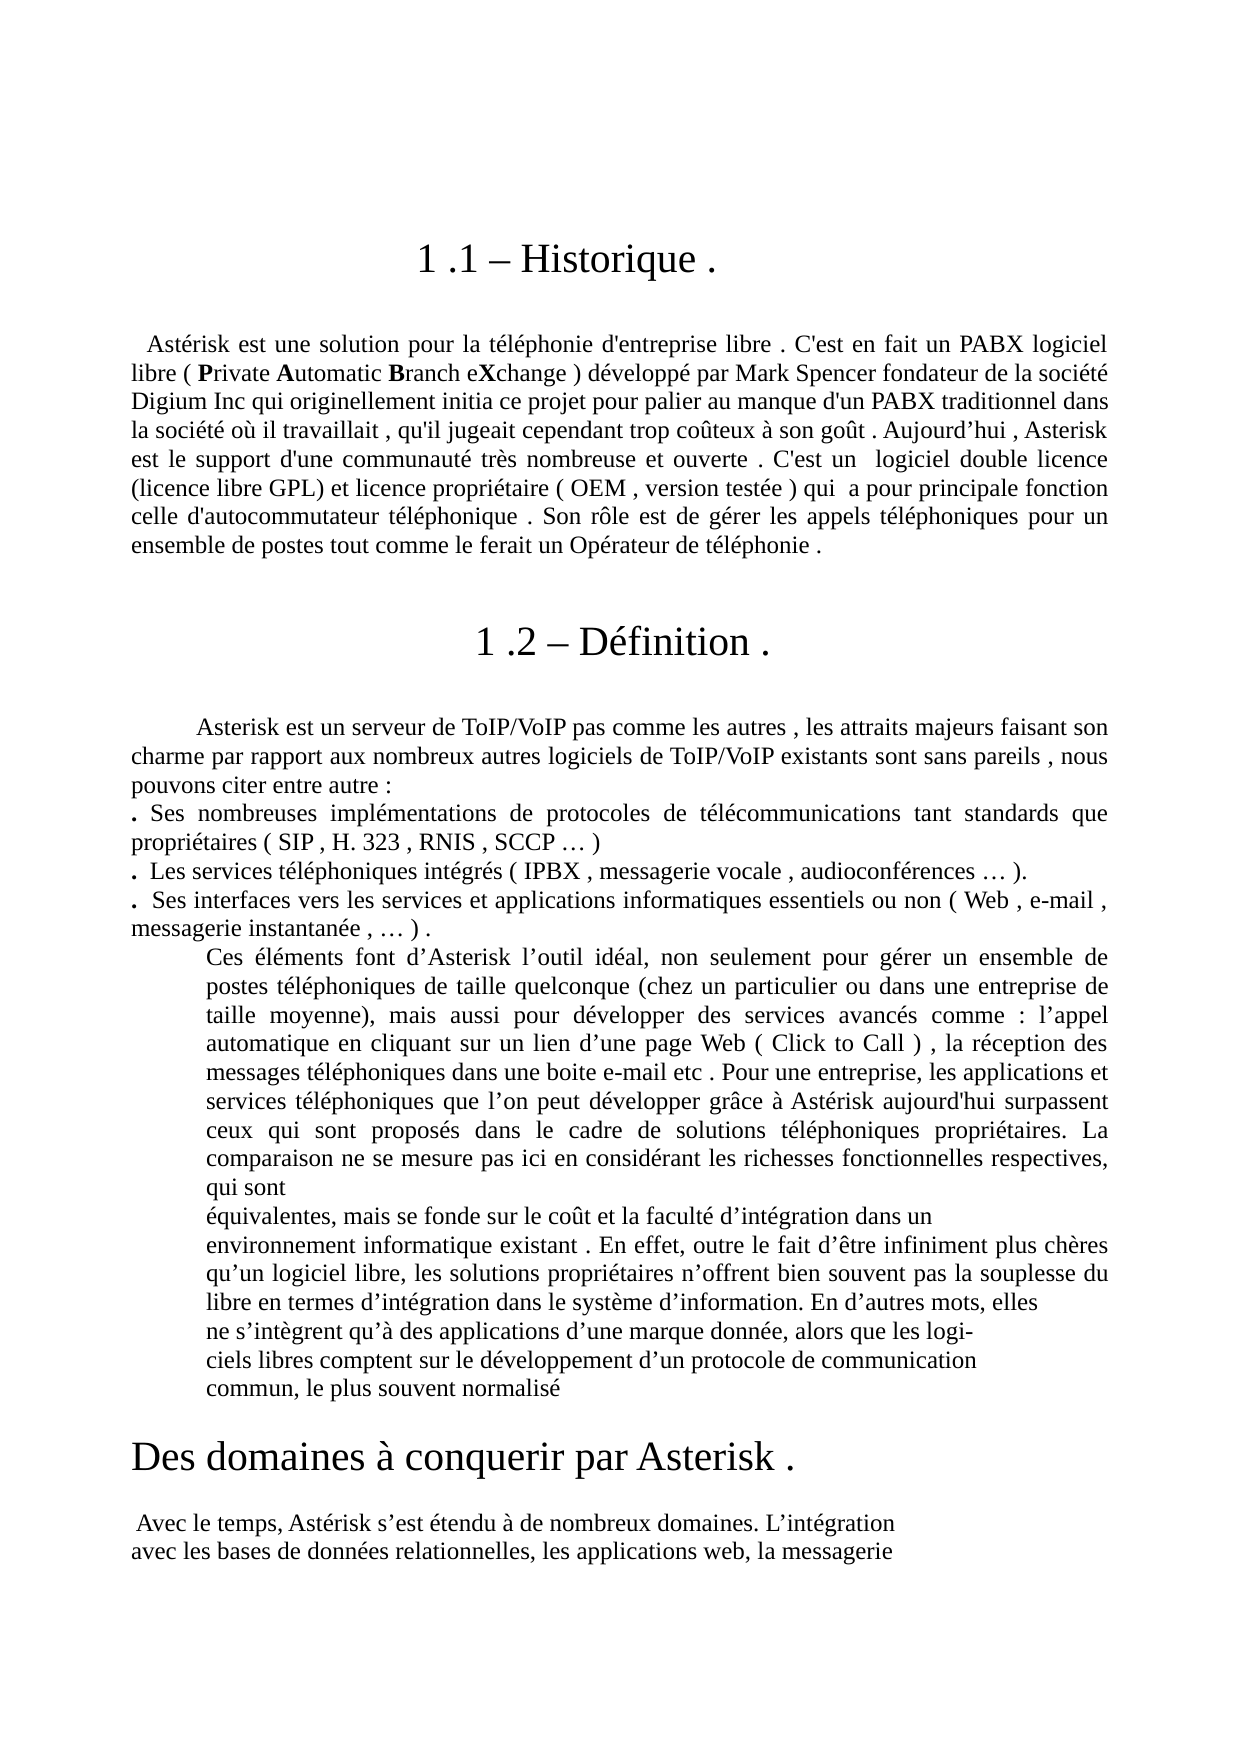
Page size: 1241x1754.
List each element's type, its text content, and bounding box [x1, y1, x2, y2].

text Des domaines à conquerir par Asterisk . [131, 1431, 1109, 1479]
list équivalentes, mais se fonde sur le coût et la faculté d’intégration dans un [168, 1201, 1109, 1230]
list ciels libres comptent sur le développement d’un protocole de communication [168, 1345, 1109, 1373]
list commun, le plus souvent normalisé [168, 1373, 1109, 1402]
text . Les services téléphoniques intégrés ( IPBX , messagerie vocale , audioconférences … ). [131, 856, 1109, 885]
list environnement informatique existant . En effet, outre le fait d’être infiniment plus chères qu’un logiciel libre, les solutions propriétaires n’offrent bien souvent pas la souplesse du libre en termes d’intégration dans le système d’information. En d’autres mots, elles [168, 1230, 1109, 1316]
text 1 .2 – Définition . [131, 616, 1109, 664]
text . Ses interfaces vers les services et applications informatiques essentiels ou non ( Web , e-mail , messagerie instantanée , … ) . [131, 885, 1109, 942]
text Avec le temps, Astérisk s’est étendu à de nombreux domaines. L’intégration [131, 1508, 1109, 1536]
text Astérisk est une solution pour la téléphonie d'entreprise libre . C'est en fait un PABX logiciel libre ( Private Automatic Branch eXchange ) développé par Mark Spencer fondateur de la société Digium Inc qui originellement initia ce projet pour palier au manque d'un PABX traditionnel dans la société où il travaillait , qu'il jugeait cependant trop coûteux à son goût . Aujourd’hui , Asterisk est le support d'une communauté très nombreuse et ouverte . C'est un logiciel double licence (licence libre GPL) et licence propriétaire ( OEM , version testée ) qui a pour principale fonction celle d'autocommutateur téléphonique . Son rôle est de gérer les appels téléphoniques pour un ensemble de postes tout comme le ferait un Opérateur de téléphonie . [131, 329, 1109, 559]
text 1 .1 – Historique . [131, 233, 1109, 281]
text . Ses nombreuses implémentations de protocoles de télécommunications tant standards que propriétaires ( SIP , H. 323 , RNIS , SCCP … ) [131, 798, 1109, 856]
list ne s’intègrent qu’à des applications d’une marque donnée, alors que les logi- [168, 1316, 1109, 1345]
text avec les bases de données relationnelles, les applications web, la messagerie [131, 1536, 1109, 1565]
list Ces éléments font d’Asterisk l’outil idéal, non seulement pour gérer un ensemble de postes téléphoniques de taille quelconque (chez un particulier ou dans une entreprise de taille moyenne), mais aussi pour développer des services avancés comme : l’appel automatique en cliquant sur un lien d’une page Web ( Click to Call ) , la réception des messages téléphoniques dans une boite e-mail etc . Pour une entreprise, les applications et services téléphoniques que l’on peut développer grâce à Astérisk aujourd'hui surpassent ceux qui sont proposés dans le cadre de solutions téléphoniques propriétaires. La comparaison ne se mesure pas ici en considérant les richesses fonctionnelles respectives, qui sont [168, 942, 1109, 1201]
text Asterisk est un serveur de ToIP/VoIP pas comme les autres , les attraits majeurs faisant son charme par rapport aux nombreux autres logiciels de ToIP/VoIP existants sont sans pareils , nous pouvons citer entre autre : [131, 712, 1109, 798]
